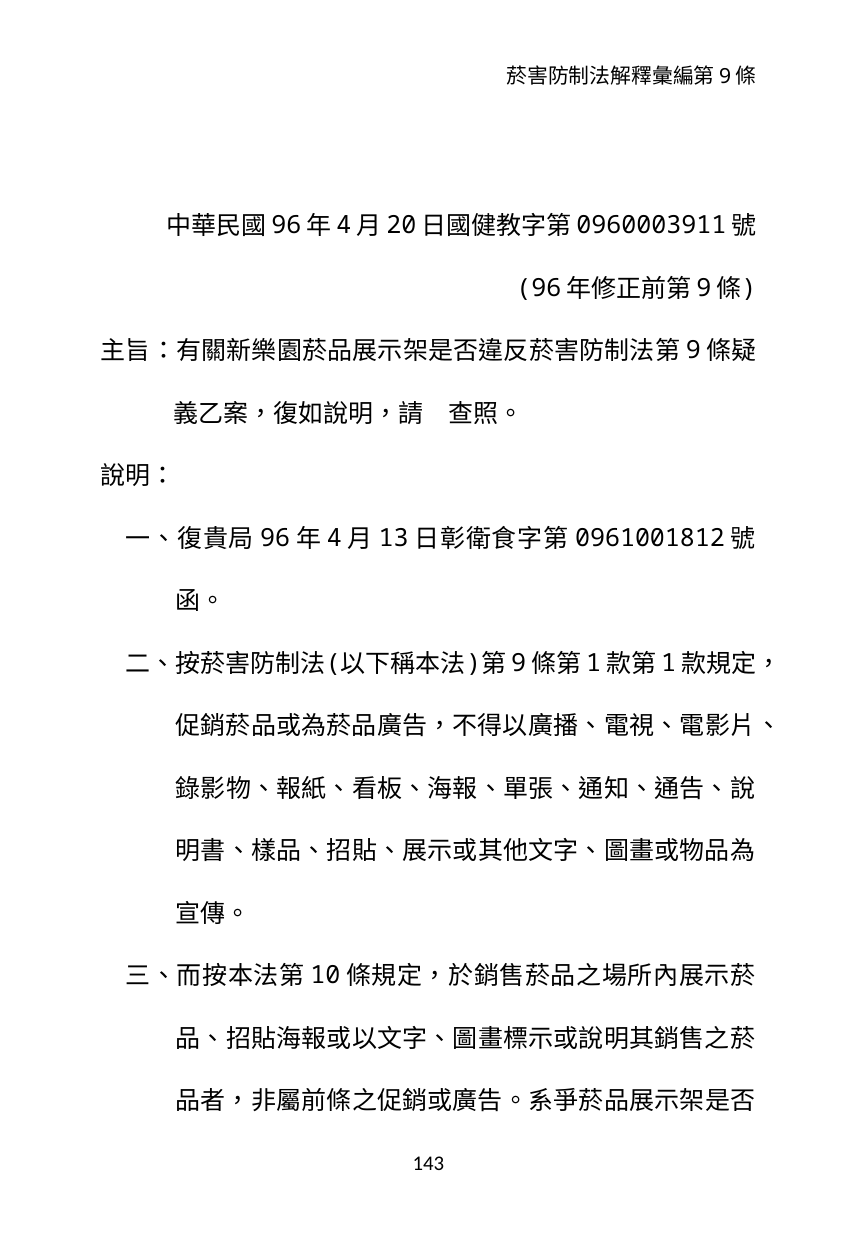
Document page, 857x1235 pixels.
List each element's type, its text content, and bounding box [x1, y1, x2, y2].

list 三、而按本法第10條規定，於銷售菸品之場所內展示菸品、招貼海報或以文字、圖畫標示或說明其銷售之菸品者，非屬前條之促銷或廣告。系爭菸品展示架是否 [125, 932, 756, 1119]
list 主旨：有關新樂園菸品展示架是否違反菸害防制法第9條疑義乙案，復如說明，請 查照。 [100, 307, 756, 432]
list 中華民國96年4月20日國健教字第0960003911號 [100, 182, 756, 244]
list (96年修正前第9條) [100, 244, 756, 307]
list 說明： [100, 432, 756, 494]
list 一、復貴局96年4月13日彰衛食字第0961001812號函。 [125, 494, 756, 619]
list 二、按菸害防制法(以下稱本法)第9條第1款第1款規定，促銷菸品或為菸品廣告，不得以廣播、電視、電影片、錄影物、報紙、看板、海報、單張、通知、通告、說明書、樣品、招貼、展示或其他文字、圖畫或物品為宣傳。 [125, 619, 756, 932]
